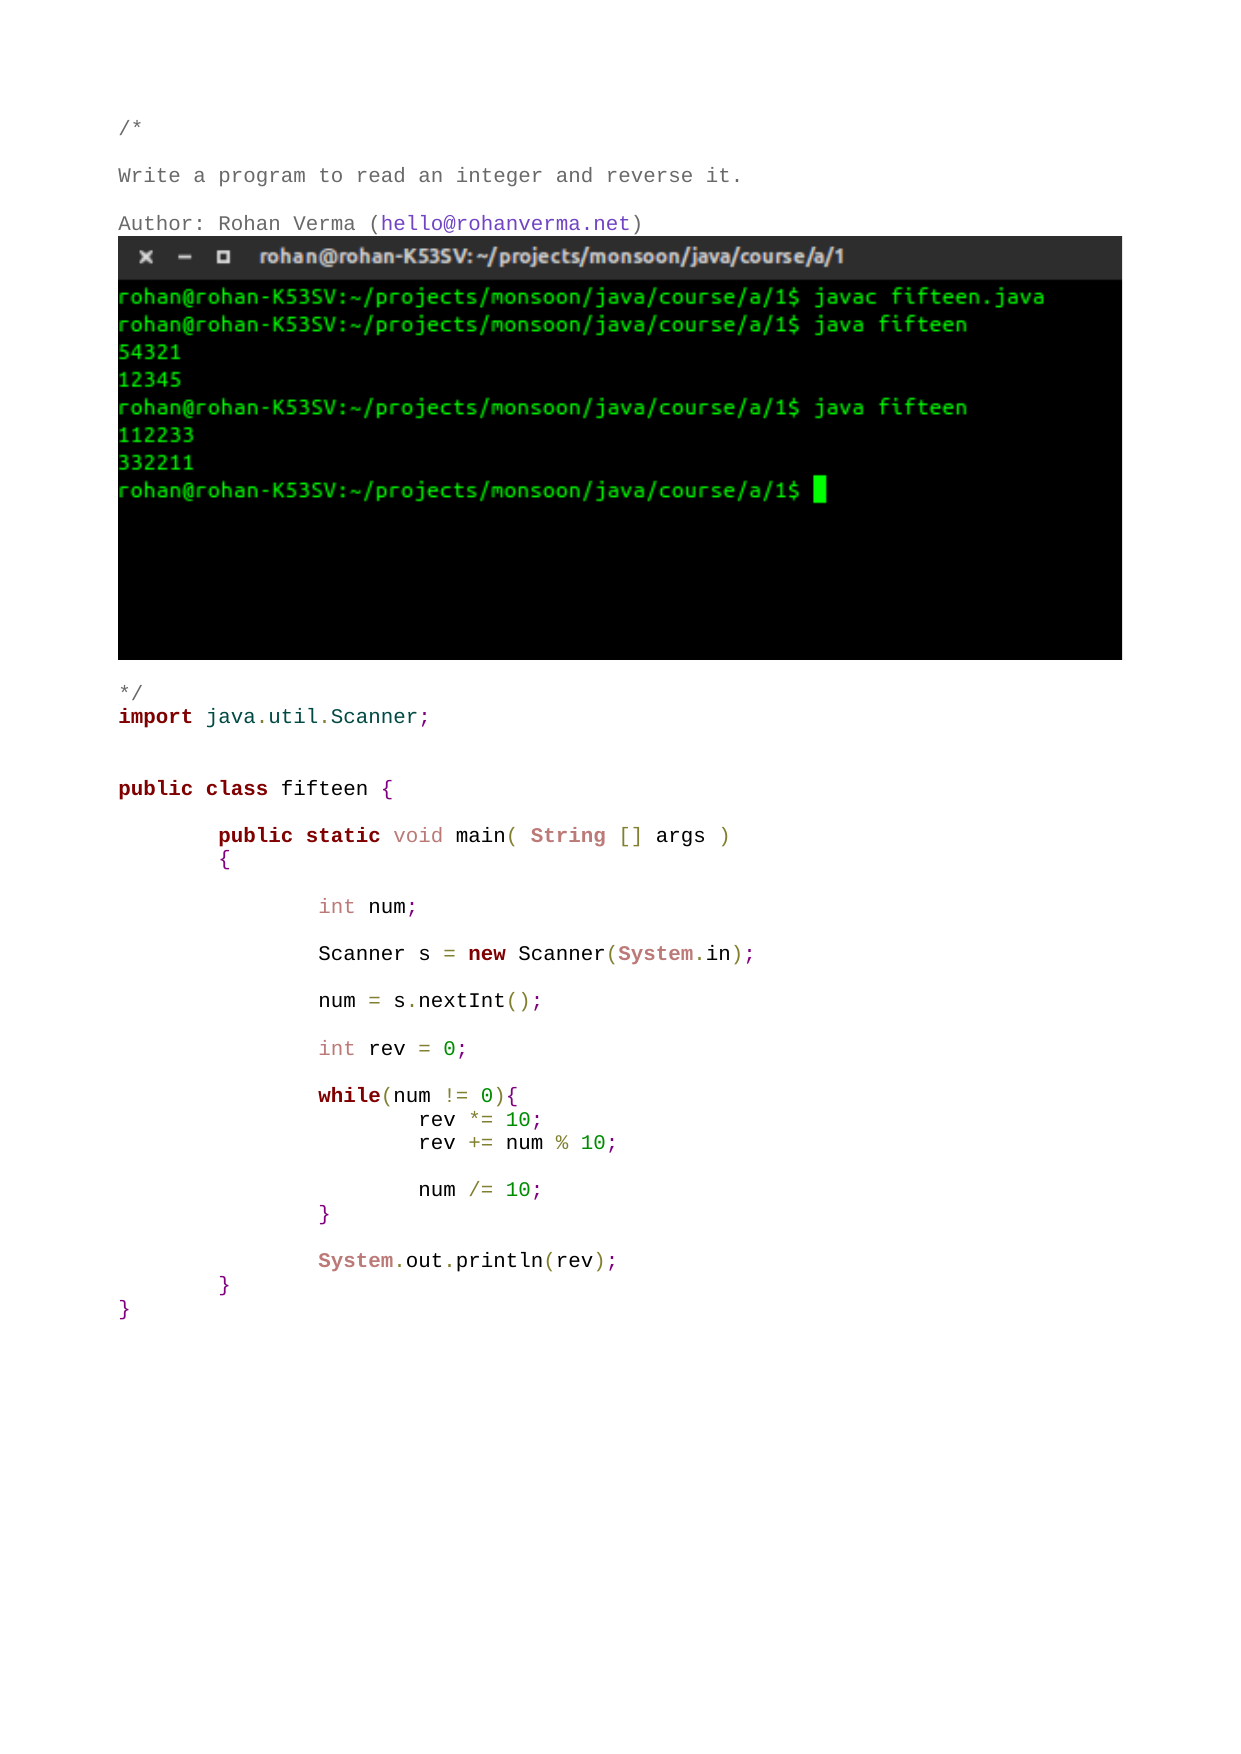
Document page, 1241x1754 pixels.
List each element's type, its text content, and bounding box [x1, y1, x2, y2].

text } [118, 1274, 1122, 1298]
text } [118, 1203, 1122, 1227]
text int rev = 0; [118, 1038, 1122, 1061]
text int num; [118, 896, 1122, 919]
text { [118, 848, 1122, 872]
text Scanner s = new Scanner(System.in); [118, 943, 1122, 967]
text num /= 10; [118, 1179, 1122, 1203]
text System.out.println(rev); [118, 1250, 1122, 1274]
text public static void main( String [] args ) [118, 825, 1122, 848]
text Author: Rohan Verma (hello@rohanverma.net) [118, 213, 1122, 236]
text rev += num % 10; [118, 1132, 1122, 1156]
text rev *= 10; [118, 1108, 1122, 1132]
text Write a program to read an integer and reverse it. [118, 165, 1122, 189]
text } [118, 1298, 1122, 1321]
text num = s.nextInt(); [118, 990, 1122, 1014]
text */ [118, 683, 1122, 707]
text import java.util.Scanner; [118, 707, 1122, 730]
text public class fifteen { [118, 777, 1122, 801]
text while(num != 0){ [118, 1085, 1122, 1108]
picture [118, 236, 1123, 660]
text /* [118, 118, 1122, 142]
